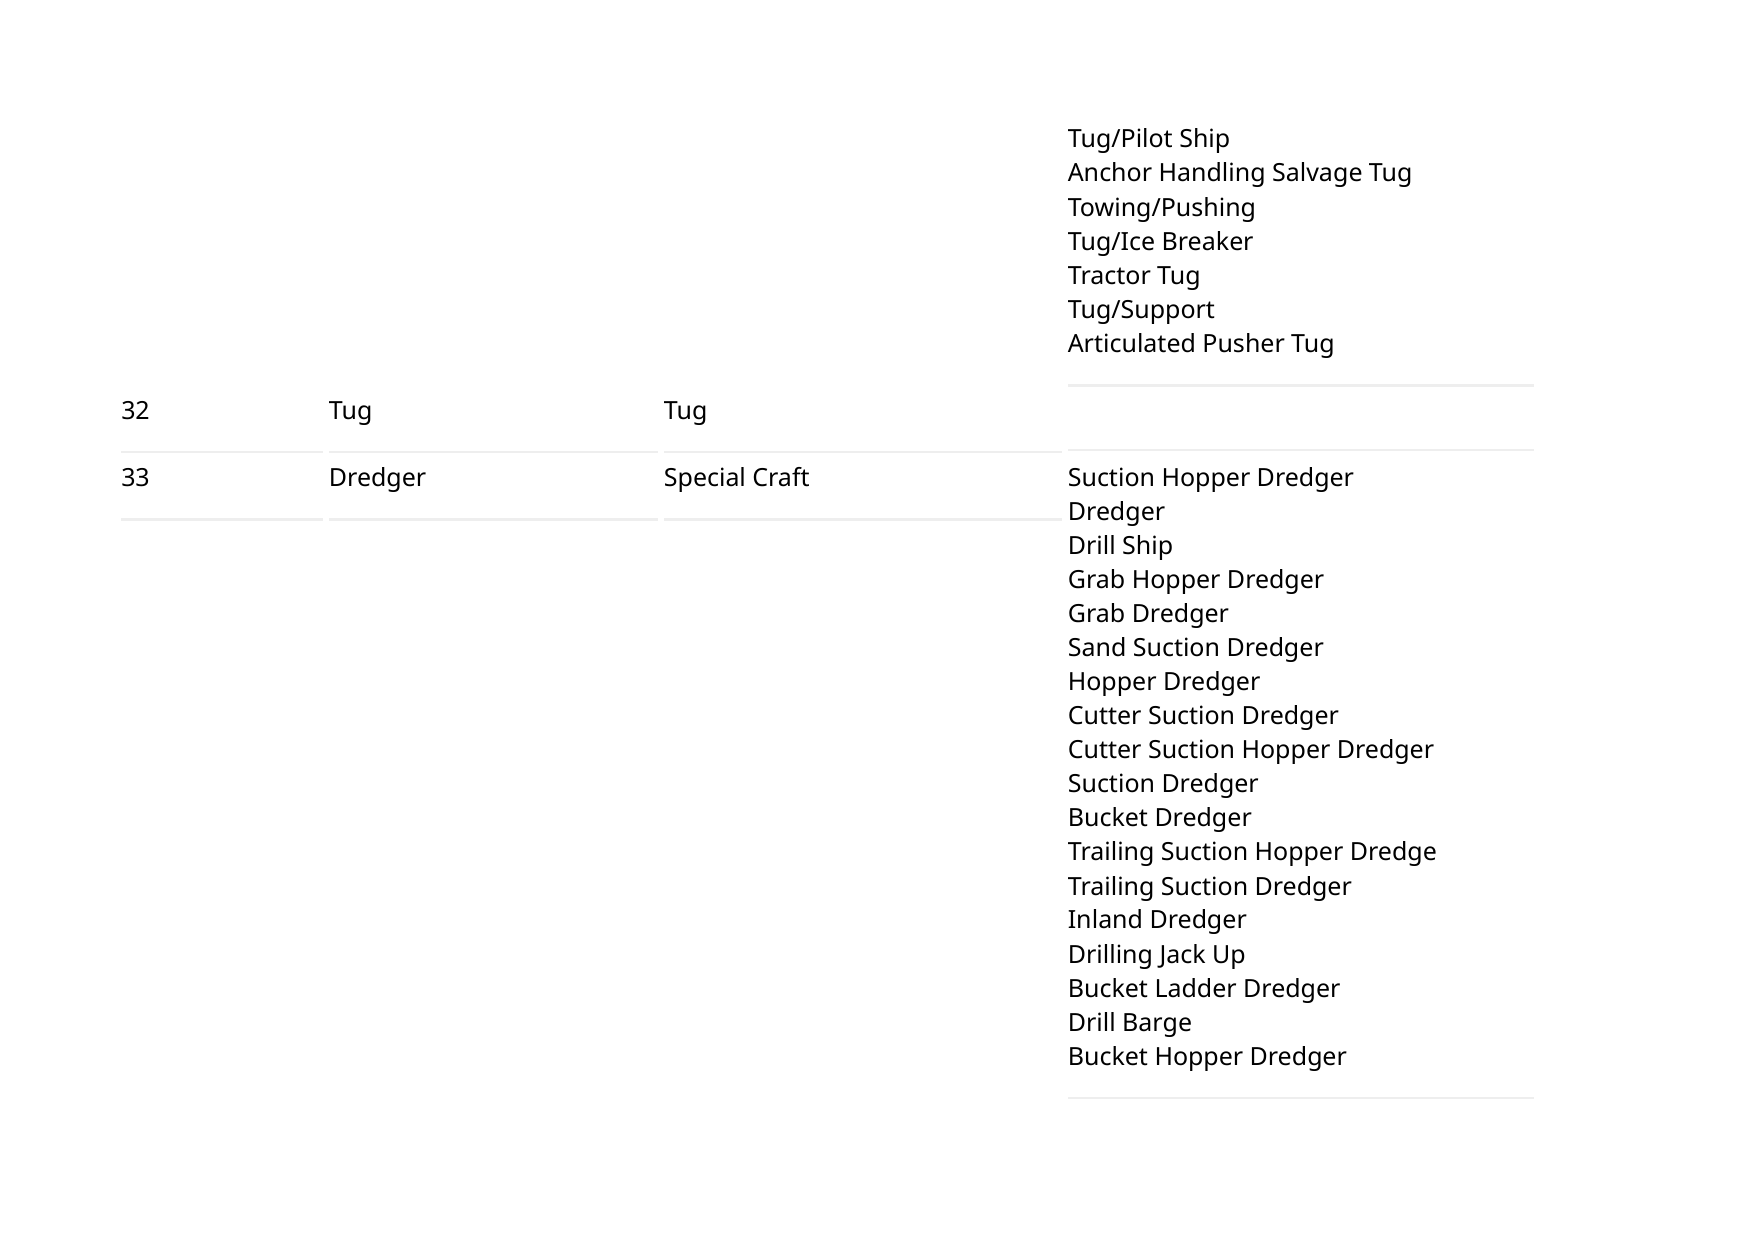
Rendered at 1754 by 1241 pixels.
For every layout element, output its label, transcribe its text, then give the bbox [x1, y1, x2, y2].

table_cell [1065, 390, 1537, 456]
table_cell Dredger [326, 456, 661, 1102]
table_cell [118, 118, 326, 389]
table_cell 33 [118, 456, 326, 1102]
table_cell [326, 118, 661, 389]
table_cell 32 [118, 390, 326, 456]
table_cell [661, 118, 1065, 389]
table_cell Special Craft [661, 456, 1065, 1102]
table_cell Suction Hopper Dredger Dredger Drill Ship Grab Hopper Dredger Grab Dredger Sand Suction Dredger Hopper Dredger Cutter Suction Dredger Cutter Suction Hopper Dredger Suction Dredger Bucket Dredger Trailing Suction Hopper Dredge Trailing Suction Dredger Inland Dredger Drilling Jack Up Bucket Ladder Dredger Drill Barge Bucket Hopper Dredger [1065, 456, 1537, 1102]
table_cell Tug [661, 390, 1065, 456]
table_cell Tug/Pilot Ship Anchor Handling Salvage Tug Towing/Pushing Tug/Ice Breaker Tractor Tug Tug/Support Articulated Pusher Tug [1065, 118, 1537, 389]
table_cell Tug [326, 390, 661, 456]
